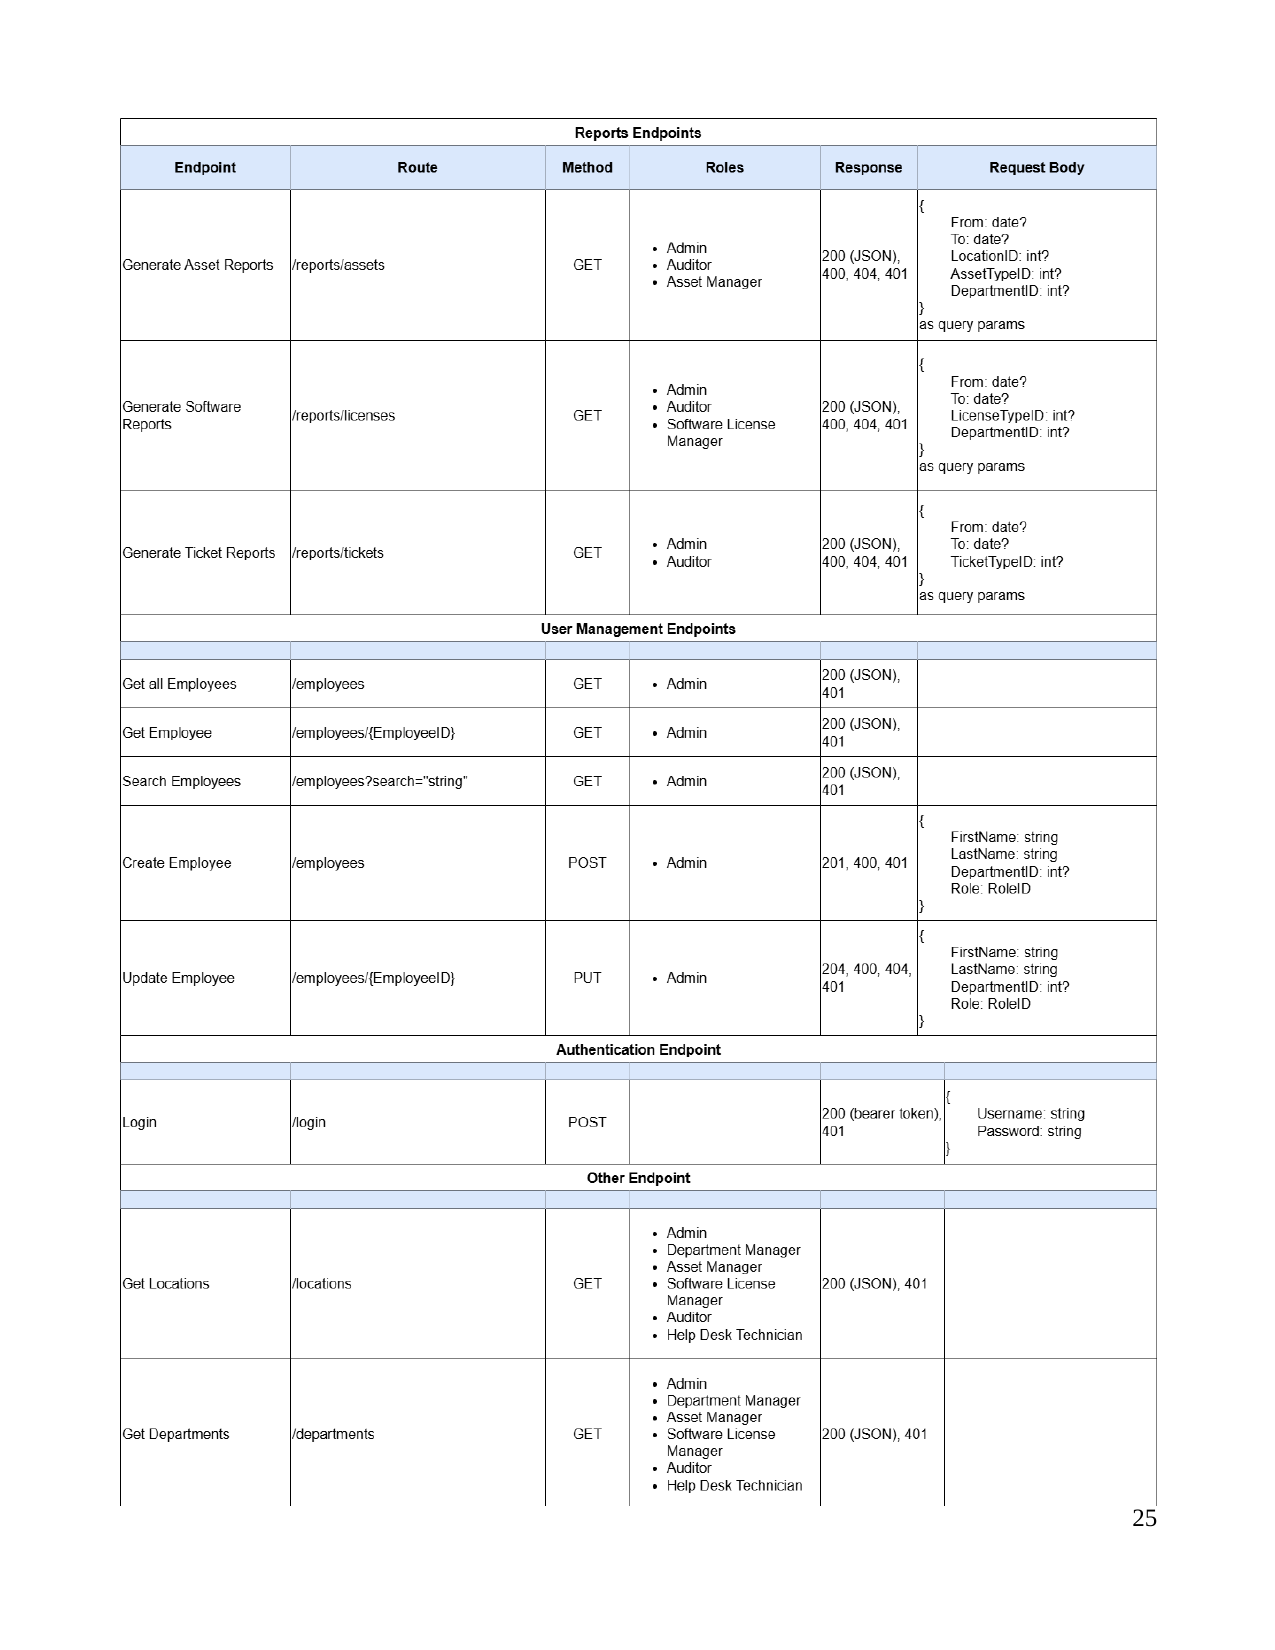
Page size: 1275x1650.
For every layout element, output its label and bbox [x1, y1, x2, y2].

picture [118, 118, 1157, 1506]
